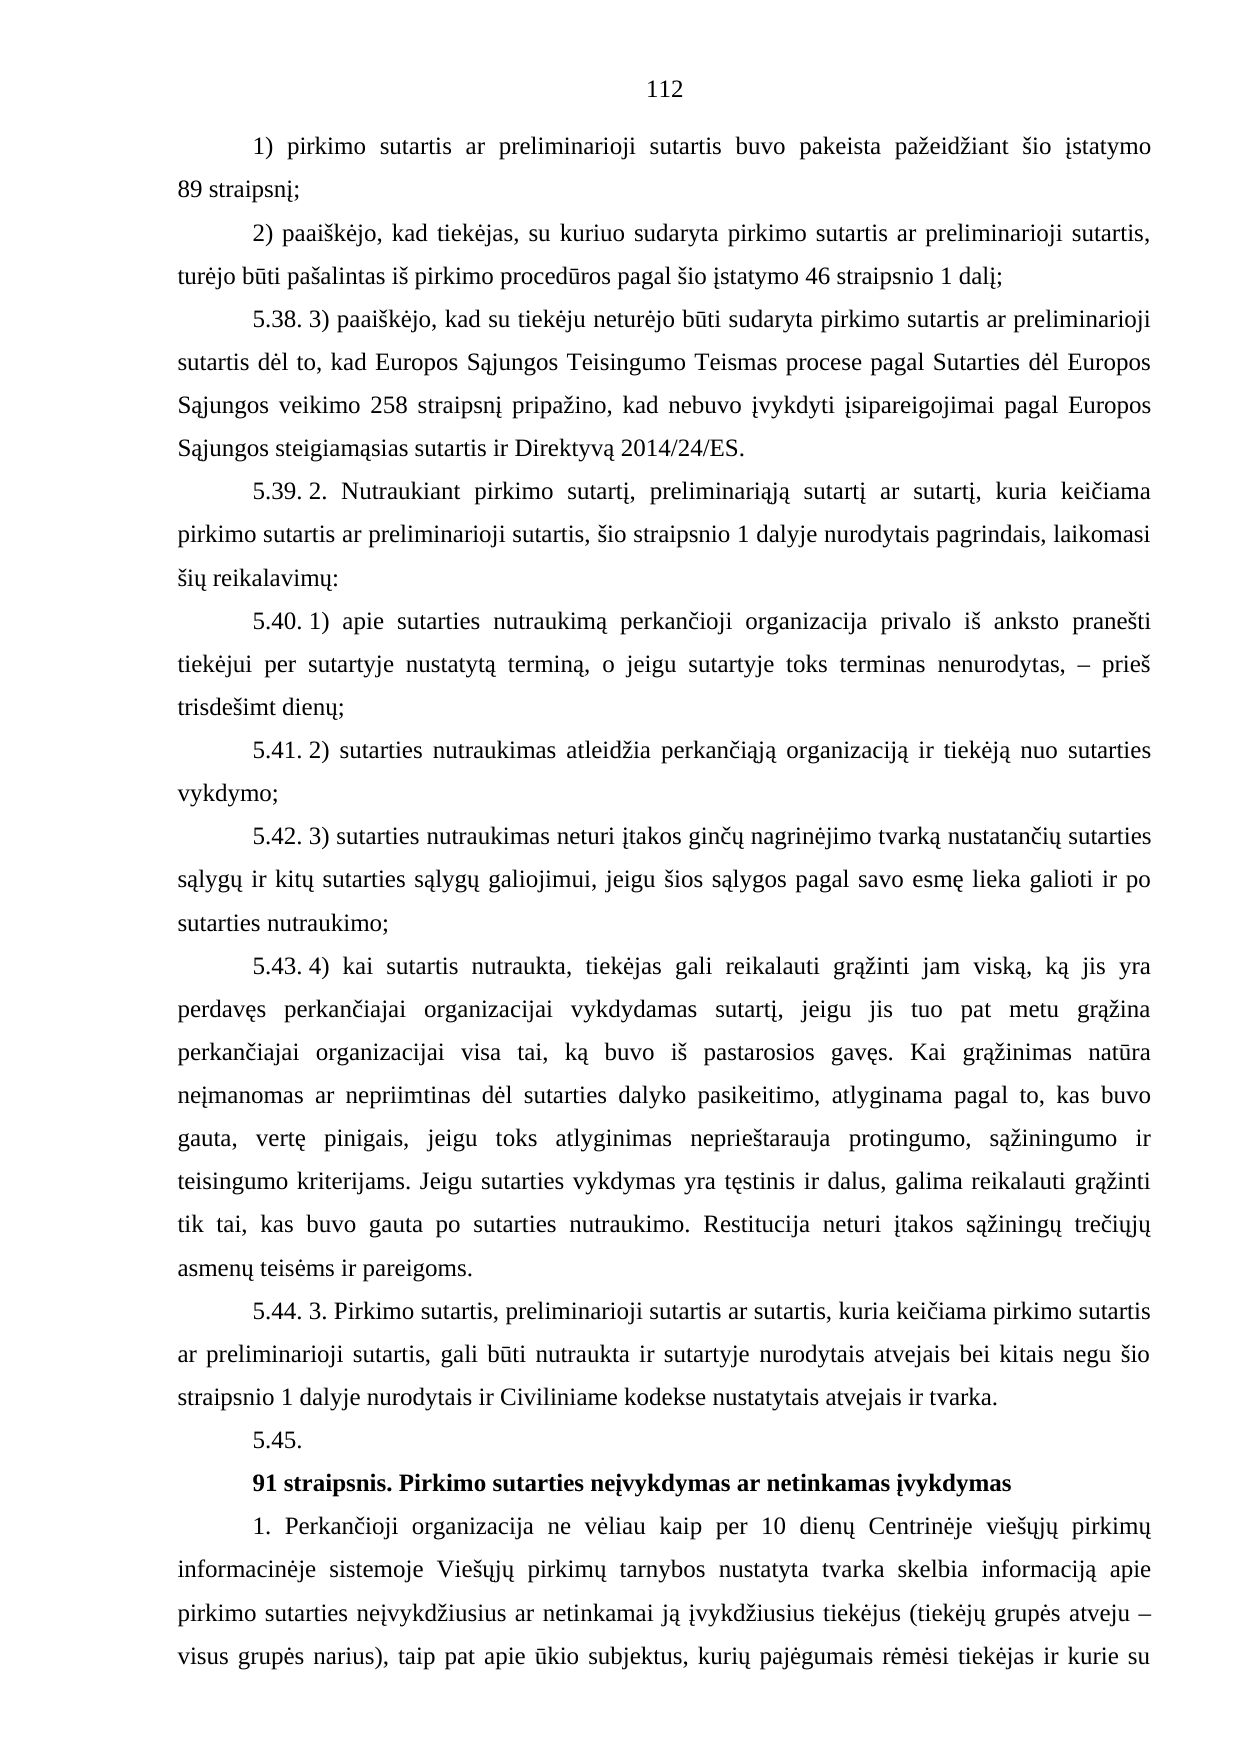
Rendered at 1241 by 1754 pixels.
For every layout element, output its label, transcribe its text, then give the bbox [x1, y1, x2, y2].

text 1) pirkimo sutartis ar preliminarioji sutartis buvo pakeista pažeidžiant šio įstatymo 89 straipsnį; [177, 131, 1152, 203]
subtitle 4) kai sutartis nutraukta, tiekėjas gali reikalauti grąžinti jam viską, ką jis yra perdavęs perkančiajai organizacijai vykdydamas sutartį, jeigu jis tuo pat metu grąžina perkančiajai organizacijai visa tai, ką buvo iš pastarosios gavęs. Kai grąžinimas natūra neįmanomas ar nepriimtinas dėl sutarties dalyko pasikeitimo, atlyginama pagal to, kas buvo gauta, vertę pinigais, jeigu toks atlyginimas neprieštarauja protingumo, sąžiningumo ir teisingumo kriterijams. Jeigu sutarties vykdymas yra tęstinis ir dalus, galima reikalauti grąžinti tik tai, kas buvo gauta po sutarties nutraukimo. Restitucija neturi įtakos sąžiningų trečiųjų asmenų teisėms ir pareigoms. [177, 951, 1152, 1281]
subtitle 3. Pirkimo sutartis, preliminarioji sutartis ar sutartis, kuria keičiama pirkimo sutartis ar preliminarioji sutartis, gali būti nutraukta ir sutartyje nurodytais atvejais bei kitais negu šio straipsnio 1 dalyje nurodytais ir Civiliniame kodekse nustatytais atvejais ir tvarka. [177, 1296, 1152, 1411]
subtitle 3) sutarties nutraukimas neturi įtakos ginčų nagrinėjimo tvarką nustatančių sutarties sąlygų ir kitų sutarties sąlygų galiojimui, jeigu šios sąlygos pagal savo esmę lieka galioti ir po sutarties nutraukimo; [177, 821, 1152, 936]
text 1. Perkančioji organizacija ne vėliau kaip per 10 dienų Centrinėje viešųjų pirkimų informacinėje sistemoje Viešųjų pirkimų tarnybos nustatyta tvarka skelbia informaciją apie pirkimo sutarties neįvykdžiusius ar netinkamai ją įvykdžiusius tiekėjus (tiekėjų grupės atveju – visus grupės narius), taip pat apie ūkio subjektus, kurių pajėgumais rėmėsi tiekėjas ir kurie su [177, 1511, 1152, 1669]
subtitle 1) apie sutarties nutraukimą perkančioji organizacija privalo iš anksto pranešti tiekėjui per sutartyje nustatytą terminą, o jeigu sutartyje toks terminas nenurodytas, – prieš trisdešimt dienų; [177, 606, 1152, 721]
subtitle 2) sutarties nutraukimas atleidžia perkančiąją organizaciją ir tiekėją nuo sutarties vykdymo; [177, 735, 1152, 807]
subtitle 3) paaiškėjo, kad su tiekėju neturėjo būti sudaryta pirkimo sutartis ar preliminarioji sutartis dėl to, kad Europos Sąjungos Teisingumo Teismas procese pagal Sutarties dėl Europos Sąjungos veikimo 258 straipsnį pripažino, kad nebuvo įvykdyti įsipareigojimai pagal Europos Sąjungos steigiamąsias sutartis ir Direktyvą 2014/24/ES. [177, 304, 1152, 462]
text 91 straipsnis. Pirkimo sutarties neįvykdymas ar netinkamas įvykdymas [177, 1468, 1152, 1497]
subtitle 2. Nutraukiant pirkimo sutartį, preliminariąją sutartį ar sutartį, kuria keičiama pirkimo sutartis ar preliminarioji sutartis, šio straipsnio 1 dalyje nurodytais pagrindais, laikomasi šių reikalavimų: [177, 476, 1152, 591]
text 2) paaiškėjo, kad tiekėjas, su kuriuo sudaryta pirkimo sutartis ar preliminarioji sutartis, turėjo būti pašalintas iš pirkimo procedūros pagal šio įstatymo 46 straipsnio 1 dalį; [177, 218, 1152, 289]
